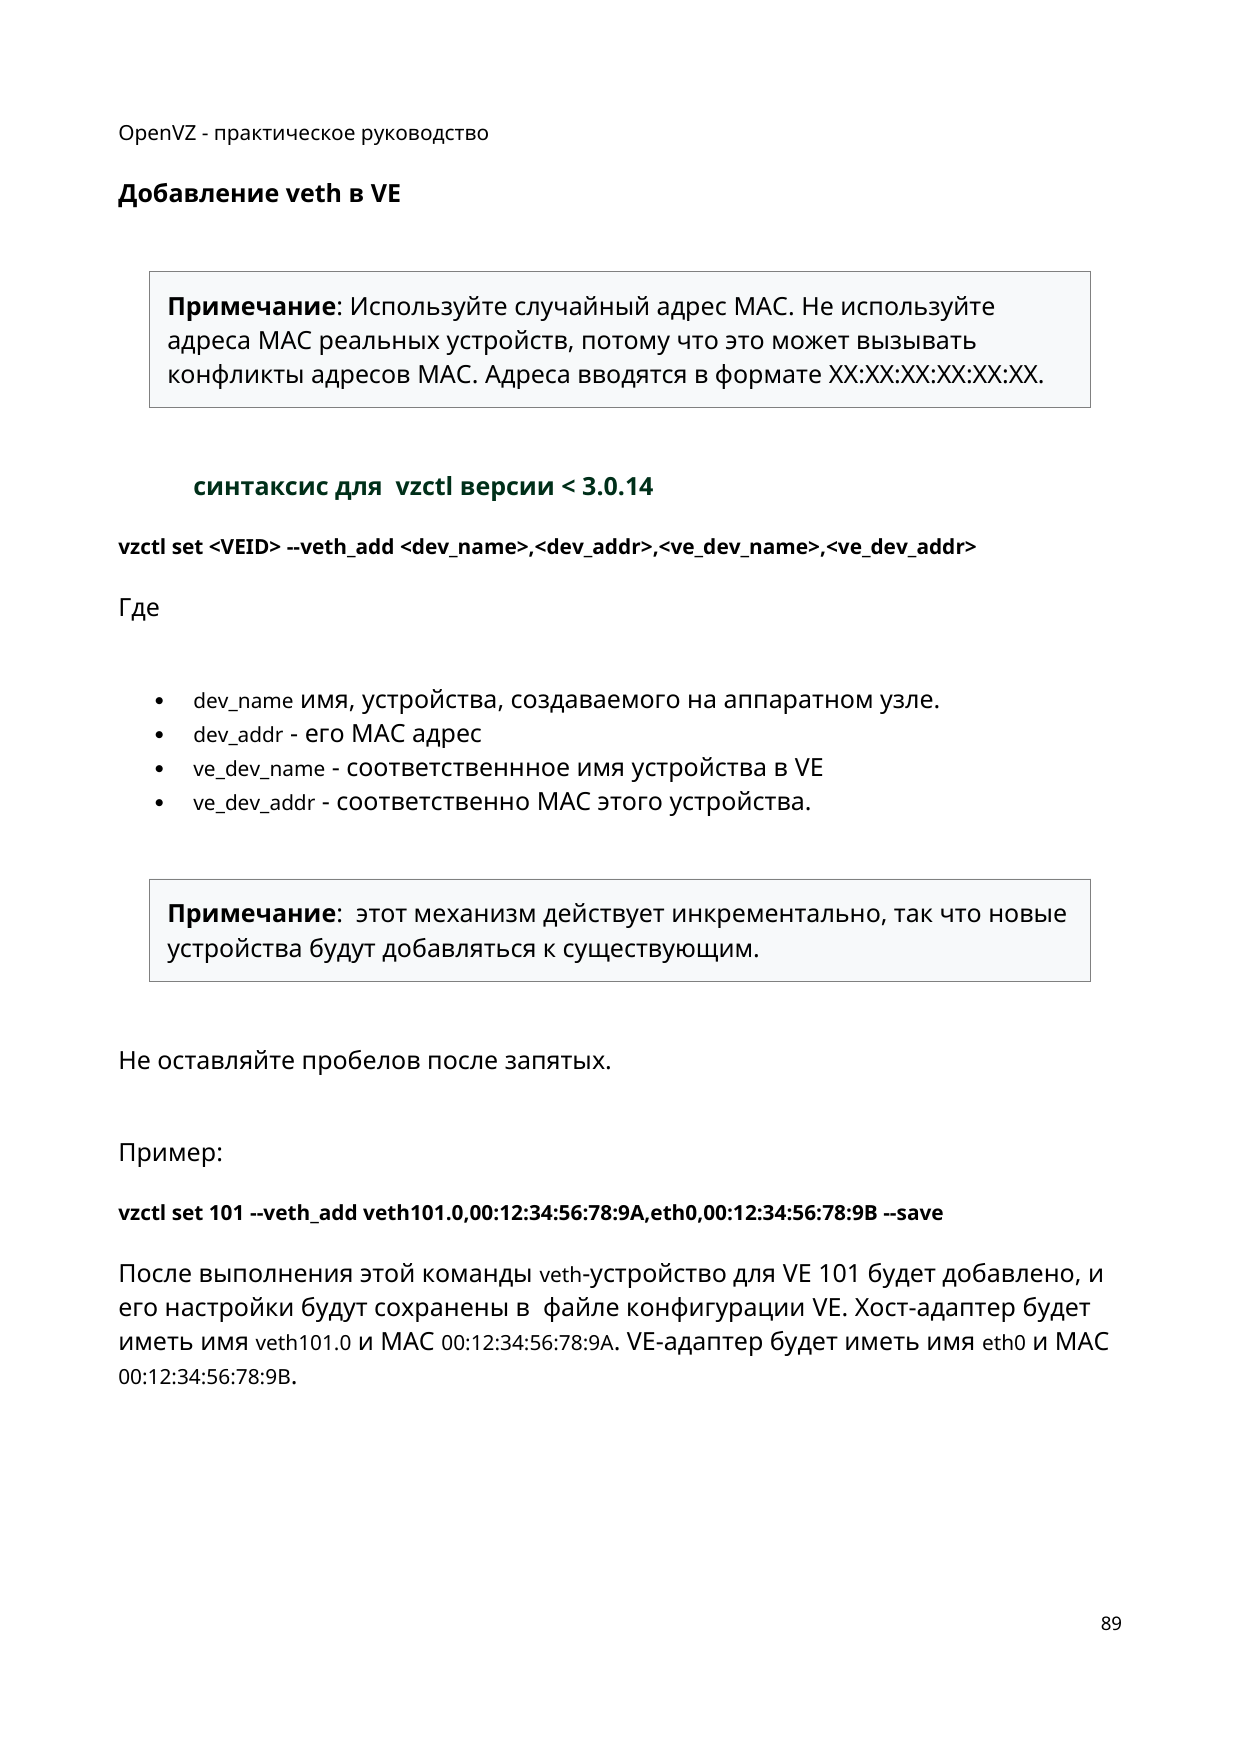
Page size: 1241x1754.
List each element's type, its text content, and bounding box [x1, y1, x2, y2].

text Примечание: этот механизм действует инкрементально, так что новые устройства будут добавляться к существующим. [150, 880, 1090, 981]
list ve_dev_addr - соответственно MAC этого устройства. [156, 784, 1122, 818]
list dev_name имя, устройства, создаваемого на аппаратном узле. [156, 682, 1122, 716]
text Примечание: Используйте случайный адрес MAC. Не используйте адреса MAC реальных устройств, потому что это может вызывать конфликты адресов MAC. Адреса вводятся в формате XX:XX:XX:XX:XX:XX. [150, 272, 1090, 407]
list ve_dev_name - соответственнное имя устройства в VE [156, 750, 1122, 784]
text vzctl set 101 --veth_add veth101.0,00:12:34:56:78:9A,eth0,00:12:34:56:78:9B --save [118, 1198, 1122, 1226]
text Добавление veth в VE [118, 176, 1122, 210]
text После выполнения этой команды veth-устройство для VE 101 будет добавлено, и его настройки будут сохранены в файле конфигурации VE. Хост-адаптер будет иметь имя veth101.0 и МАС 00:12:34:56:78:9A. VE-адаптер будет иметь имя eth0 и МАС 00:12:34:56:78:9B. [118, 1256, 1122, 1392]
subtitle синтаксис для vzctl версии < 3.0.14 [118, 468, 1122, 503]
text Не оставляйте пробелов после запятых. [118, 1042, 1122, 1076]
text Где [118, 589, 1122, 623]
text Пример: [118, 1135, 1122, 1169]
list dev_addr - его MAC адрес [156, 716, 1122, 750]
text vzctl set <VEID> --veth_add <dev_name>,<dev_addr>,<ve_dev_name>,<ve_dev_addr> [118, 532, 1122, 560]
